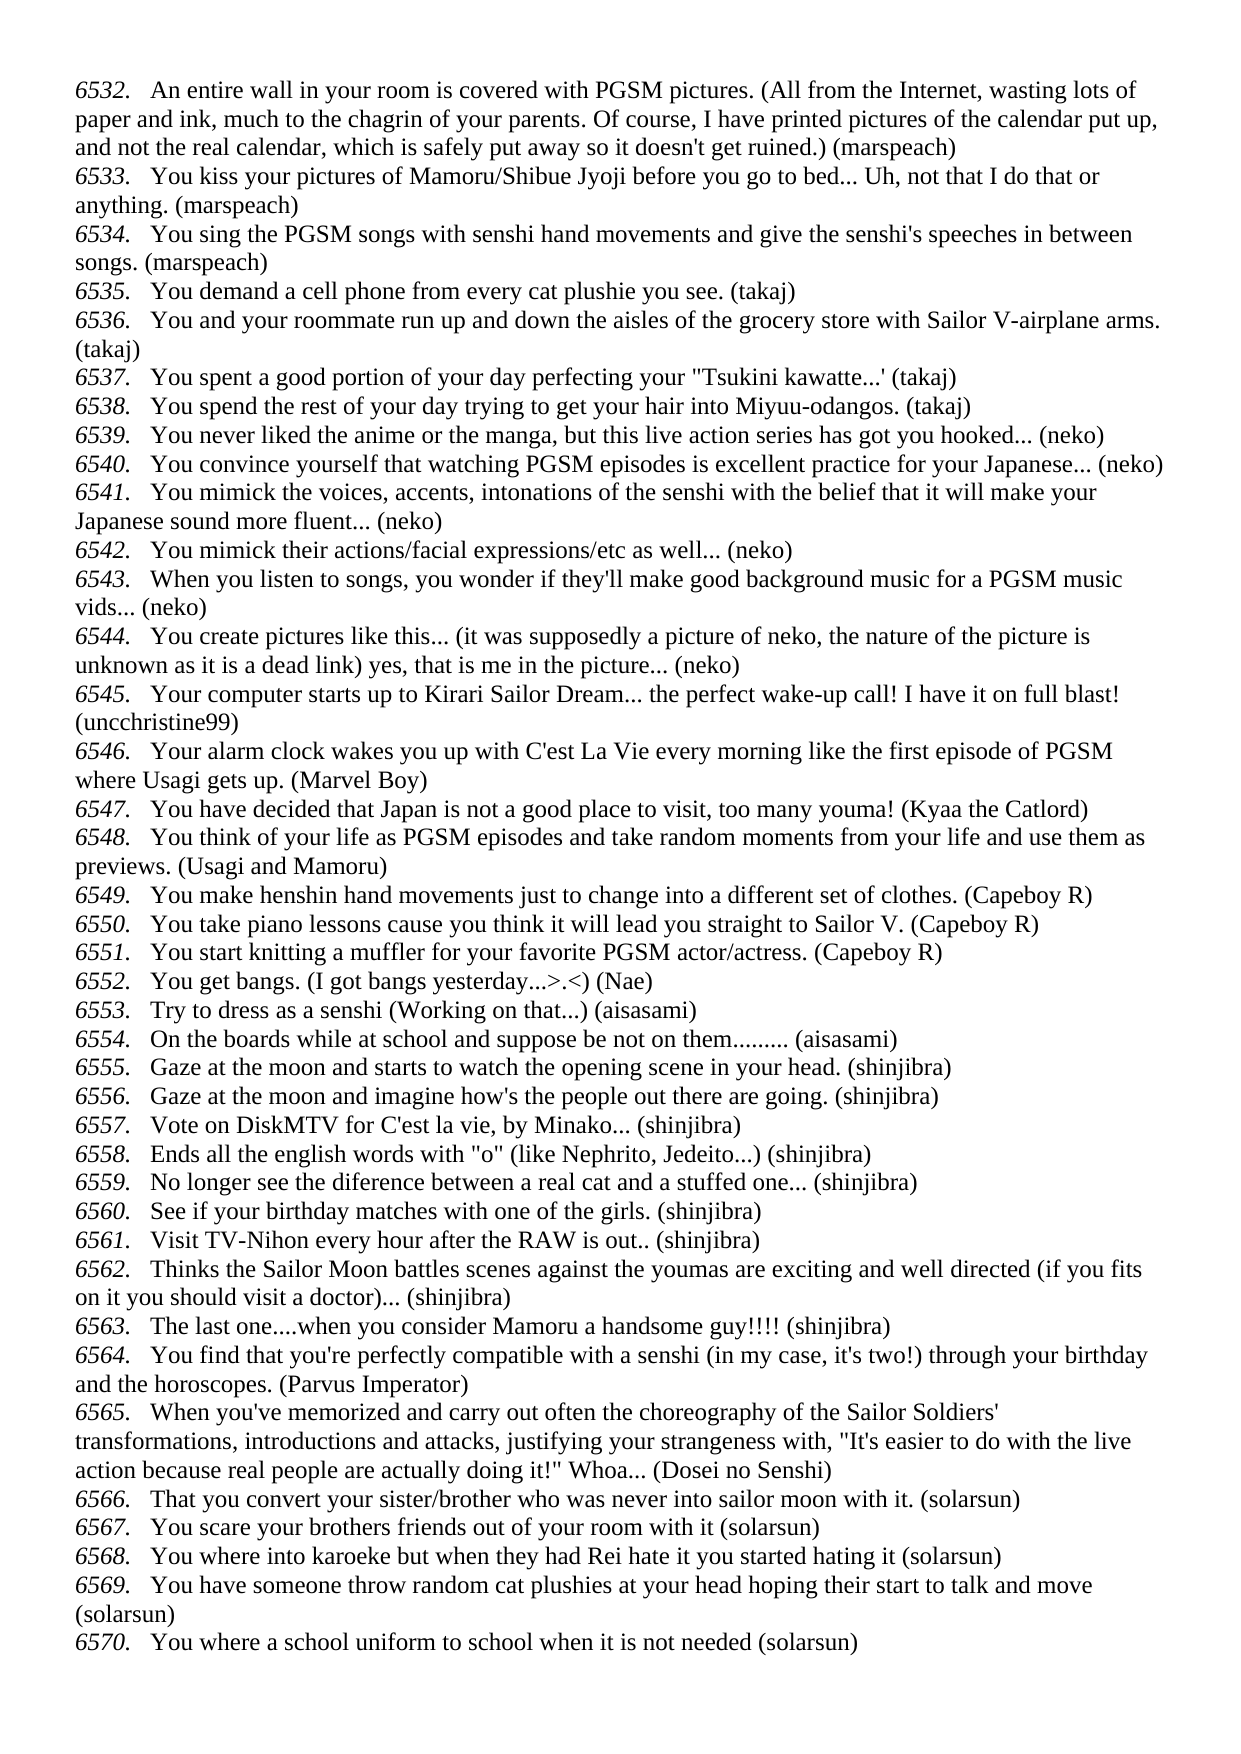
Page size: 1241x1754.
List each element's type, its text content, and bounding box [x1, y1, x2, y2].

list Gaze at the moon and starts to watch the opening scene in your head. (shinjibra) [75, 1052, 1165, 1081]
list You where a school uniform to school when it is not needed (solarsun) [75, 1627, 1165, 1656]
list You make henshin hand movements just to change into a different set of clothes. (Capeboy R) [75, 880, 1165, 909]
list You mimick the voices, accents, intonations of the senshi with the belief that it will make your Japanese sound more fluent... (neko) [75, 477, 1165, 535]
list You scare your brothers friends out of your room with it (solarsun) [75, 1512, 1165, 1541]
list Visit TV-Nihon every hour after the RAW is out.. (shinjibra) [75, 1225, 1165, 1254]
list You demand a cell phone from every cat plushie you see. (takaj) [75, 276, 1165, 305]
list You where into karoeke but when they had Rei hate it you started hating it (solarsun) [75, 1541, 1165, 1570]
list You have someone throw random cat plushies at your head hoping their start to talk and move (solarsun) [75, 1570, 1165, 1627]
list When you listen to songs, you wonder if they'll make good background music for a PGSM music vids... (neko) [75, 564, 1165, 621]
list You think of your life as PGSM episodes and take random moments from your life and use them as previews. (Usagi and Mamoru) [75, 822, 1165, 880]
list The last one....when you consider Mamoru a handsome guy!!!! (shinjibra) [75, 1311, 1165, 1340]
list See if your birthday matches with one of the girls. (shinjibra) [75, 1196, 1165, 1225]
list You spend the rest of your day trying to get your hair into Miyuu-odangos. (takaj) [75, 391, 1165, 420]
list You kiss your pictures of Mamoru/Shibue Jyoji before you go to bed... Uh, not that I do that or anything. (marspeach) [75, 161, 1165, 219]
list You mimick their actions/facial expressions/etc as well... (neko) [75, 535, 1165, 564]
list You get bangs. (I got bangs yesterday...>.<) (Nae) [75, 966, 1165, 995]
list An entire wall in your room is covered with PGSM pictures. (All from the Internet, wasting lots of paper and ink, much to the chagrin of your parents. Of course, I have printed pictures of the calendar put up, and not the real calendar, which is safely put away so it doesn't get ruined.) (marspeach) [75, 75, 1165, 161]
list When you've memorized and carry out often the choreography of the Sailor Soldiers' transformations, introductions and attacks, justifying your strangeness with, "It's easier to do with the live action because real people are actually doing it!" Whoa... (Dosei no Senshi) [75, 1397, 1165, 1484]
list You sing the PGSM songs with senshi hand movements and give the senshi's speeches in between songs. (marspeach) [75, 219, 1165, 276]
list No longer see the diference between a real cat and a stuffed one... (shinjibra) [75, 1167, 1165, 1196]
list Gaze at the moon and imagine how's the people out there are going. (shinjibra) [75, 1081, 1165, 1110]
list Your computer starts up to Kirari Sailor Dream... the perfect wake-up call! I have it on full blast! (uncchristine99) [75, 679, 1165, 736]
list On the boards while at school and suppose be not on them......... (aisasami) [75, 1024, 1165, 1052]
list You spent a good portion of your day perfecting your "Tsukini kawatte...' (takaj) [75, 362, 1165, 391]
list You create pictures like this... (it was supposedly a picture of neko, the nature of the picture is unknown as it is a dead link) yes, that is me in the picture... (neko) [75, 621, 1165, 679]
list Ends all the english words with "o" (like Nephrito, Jedeito...) (shinjibra) [75, 1139, 1165, 1167]
list Try to dress as a senshi (Working on that...) (aisasami) [75, 995, 1165, 1024]
list Thinks the Sailor Moon battles scenes against the youmas are exciting and well directed (if you fits on it you should visit a doctor)... (shinjibra) [75, 1254, 1165, 1311]
list That you convert your sister/brother who was never into sailor moon with it. (solarsun) [75, 1484, 1165, 1512]
list Your alarm clock wakes you up with C'est La Vie every morning like the first episode of PGSM where Usagi gets up. (Marvel Boy) [75, 736, 1165, 794]
list You find that you're perfectly compatible with a senshi (in my case, it's two!) through your birthday and the horoscopes. (Parvus Imperator) [75, 1340, 1165, 1397]
list Vote on DiskMTV for C'est la vie, by Minako... (shinjibra) [75, 1110, 1165, 1139]
list You never liked the anime or the manga, but this live action series has got you hooked... (neko) [75, 420, 1165, 449]
list You have decided that Japan is not a good place to visit, too many youma! (Kyaa the Catlord) [75, 794, 1165, 822]
list You take piano lessons cause you think it will lead you straight to Sailor V. (Capeboy R) [75, 909, 1165, 937]
list You convince yourself that watching PGSM episodes is excellent practice for your Japanese... (neko) [75, 449, 1165, 477]
list You and your roommate run up and down the aisles of the grocery store with Sailor V-airplane arms. (takaj) [75, 305, 1165, 362]
list You start knitting a muffler for your favorite PGSM actor/actress. (Capeboy R) [75, 937, 1165, 966]
